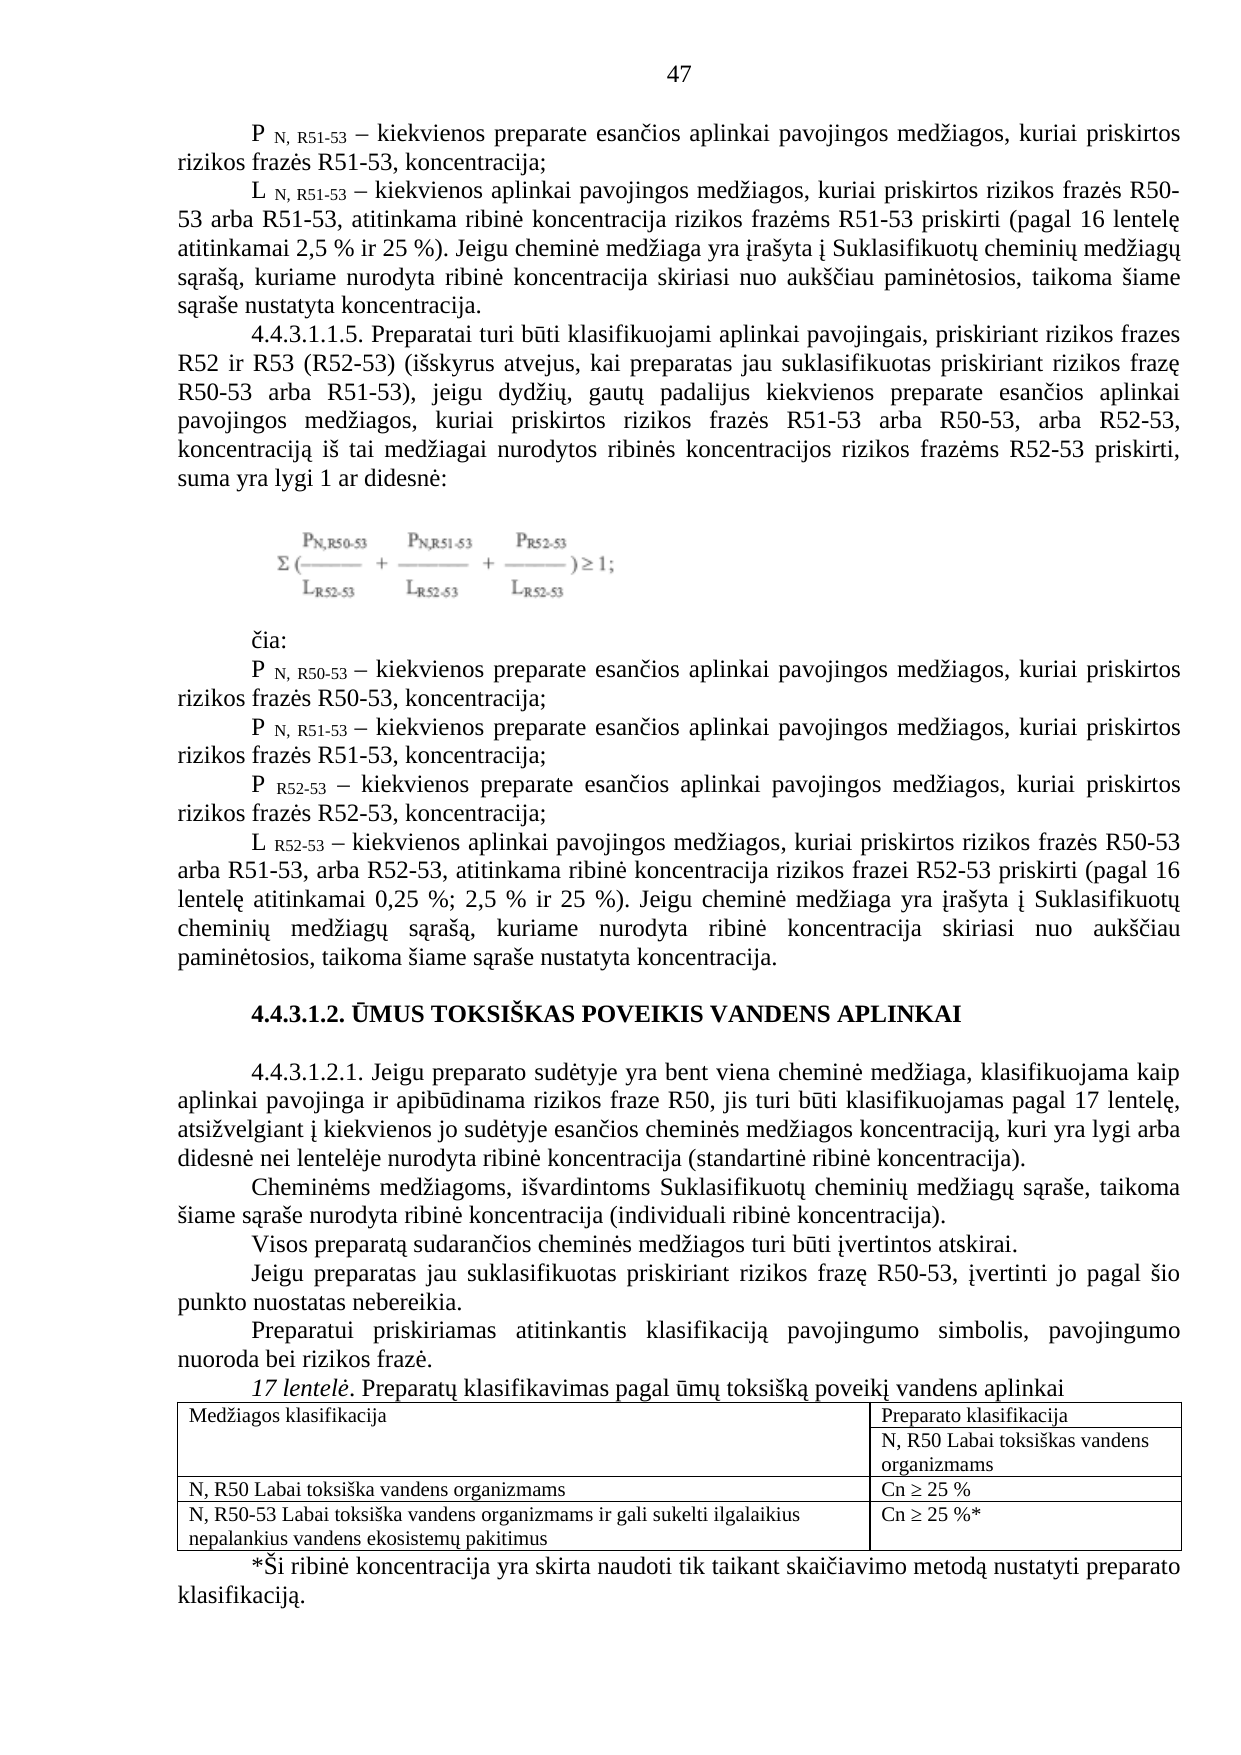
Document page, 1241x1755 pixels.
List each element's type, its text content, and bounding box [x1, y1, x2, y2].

text čia: [177, 625, 1181, 654]
text 4.4.3.1.2. ŪMUS TOKSIŠKAS POVEIKIS VANDENS APLINKAI [177, 999, 1181, 1028]
text P N, R51-53 – kiekvienos preparate esančios aplinkai pavojingos medžiagos, kuriai priskirtos rizikos frazės R51-53, koncentracija; [177, 118, 1181, 176]
text L N, R51-53 – kiekvienos aplinkai pavojingos medžiagos, kuriai priskirtos rizikos frazės R50-53 arba R51-53, atitinkama ribinė koncentracija rizikos frazėms R51-53 priskirti (pagal 16 lentelę atitinkamai 2,5 % ir 25 %). Jeigu cheminė medžiaga yra įrašyta į Suklasifikuotų cheminių medžiagų sąrašą, kuriame nurodyta ribinė koncentracija skiriasi nuo aukščiau paminėtosios, taikoma šiame sąraše nustatyta koncentracija. [177, 176, 1181, 319]
table_cell Cn ≥ 25 %* [871, 1502, 1181, 1550]
text 17 lentelė. Preparatų klasifikavimas pagal ūmų toksišką poveikį vandens aplinkai [177, 1373, 1181, 1402]
text 4.4.3.1.1.5. Preparatai turi būti klasifikuojami aplinkai pavojingais, priskiriant rizikos frazes R52 ir R53 (R52-53) (išskyrus atvejus, kai preparatas jau suklasifikuotas priskiriant rizikos frazę R50-53 arba R51-53), jeigu dydžių, gautų padalijus kiekvienos preparate esančios aplinkai pavojingos medžiagos, kuriai priskirtos rizikos frazės R51-53 arba R50-53, arba R52-53, koncentraciją iš tai medžiagai nurodytos ribinės koncentracijos rizikos frazėms R52-53 priskirti, suma yra lygi 1 ar didesnė: [177, 319, 1181, 492]
text P N, R50-53 – kiekvienos preparate esančios aplinkai pavojingos medžiagos, kuriai priskirtos rizikos frazės R50-53, koncentracija; [177, 654, 1181, 712]
text P R52-53 – kiekvienos preparate esančios aplinkai pavojingos medžiagos, kuriai priskirtos rizikos frazės R52-53, koncentracija; [177, 769, 1181, 827]
text Preparatui priskiriamas atitinkantis klasifikaciją pavojingumo simbolis, pavojingumo nuoroda bei rizikos frazė. [177, 1315, 1181, 1373]
text 4.4.3.1.2.1. Jeigu preparato sudėtyje yra bent viena cheminė medžiaga, klasifikuojama kaip aplinkai pavojinga ir apibūdinama rizikos fraze R50, jis turi būti klasifikuojamas pagal 17 lentelę, atsižvelgiant į kiekvienos jo sudėtyje esančios cheminės medžiagos koncentraciją, kuri yra lygi arba didesnė nei lentelėje nurodyta ribinė koncentracija (standartinė ribinė koncentracija). [177, 1057, 1181, 1172]
table_cell Cn ≥ 25 % [871, 1477, 1181, 1501]
table_cell N, R50-53 Labai toksiška vandens organizmams ir gali sukelti ilgalaikius nepalankius vandens ekosistemų pakitimus [178, 1502, 869, 1550]
text P N, R51-53 – kiekvienos preparate esančios aplinkai pavojingos medžiagos, kuriai priskirtos rizikos frazės R51-53, koncentracija; [177, 712, 1181, 769]
table_cell N, R50 Labai toksiškas vandens organizmams [871, 1428, 1181, 1476]
text L R52-53 – kiekvienos aplinkai pavojingos medžiagos, kuriai priskirtos rizikos frazės R50-53 arba R51-53, arba R52-53, atitinkama ribinė koncentracija rizikos frazei R52-53 priskirti (pagal 16 lentelę atitinkamai 0,25 %; 2,5 % ir 25 %). Jeigu cheminė medžiaga yra įrašyta į Suklasifikuotų cheminių medžiagų sąrašą, kuriame nurodyta ribinė koncentracija skiriasi nuo aukščiau paminėtosios, taikoma šiame sąraše nustatyta koncentracija. [177, 827, 1181, 970]
table_header Medžiagos klasifikacija [178, 1403, 869, 1476]
text *Ši ribinė koncentracija yra skirta naudoti tik taikant skaičiavimo metodą nustatyti preparato klasifikaciją. [177, 1551, 1181, 1609]
text Visos preparatą sudarančios cheminės medžiagos turi būti įvertintos atskirai. [177, 1229, 1181, 1258]
text Jeigu preparatas jau suklasifikuotas priskiriant rizikos frazę R50-53, įvertinti jo pagal šio punkto nuostatas nebereikia. [177, 1258, 1181, 1315]
table_cell N, R50 Labai toksiška vandens organizmams [178, 1477, 869, 1501]
text Cheminėms medžiagoms, išvardintoms Suklasifikuotų cheminių medžiagų sąraše, taikoma šiame sąraše nurodyta ribinė koncentracija (individuali ribinė koncentracija). [177, 1172, 1181, 1229]
table_header Preparato klasifikacija [871, 1403, 1181, 1427]
